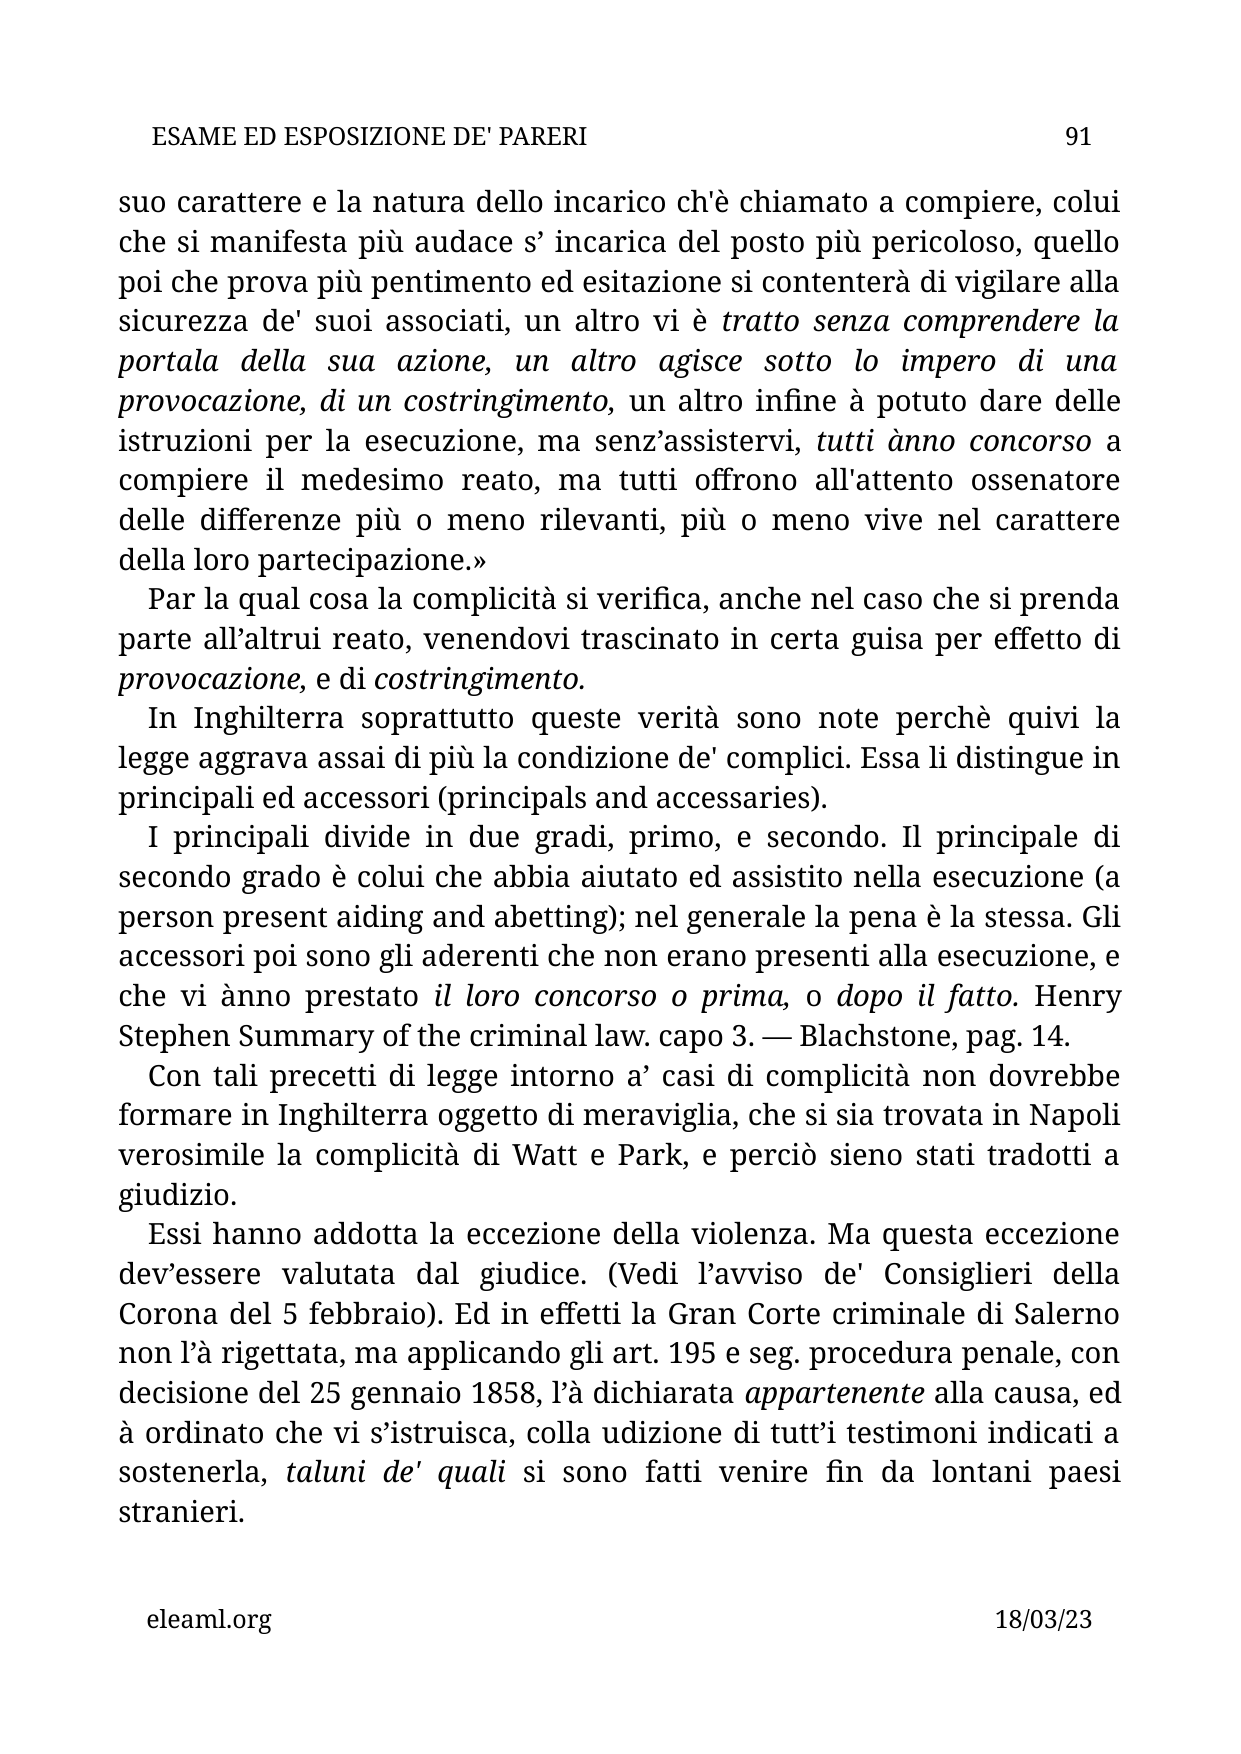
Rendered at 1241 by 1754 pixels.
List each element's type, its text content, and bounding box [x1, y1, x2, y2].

text Con tali precetti di legge intorno a’ casi di complicità non dovrebbe formare in Inghilterra oggetto di meraviglia, che si sia trovata in Napoli verosimile la complicità di Watt e Park, e perciò sieno stati tradotti a giudizio. [118, 1055, 1122, 1213]
text Par la qual cosa la complicità si verifica, anche nel caso che si prenda parte all’altrui reato, venendovi trascinato in certa guisa per effetto di provocazione, e di costringimento. [118, 578, 1122, 698]
text suo carattere e la natura dello incarico ch'è chiamato a compiere, colui che si manifesta più audace s’ incarica del posto più pericoloso, quello poi che prova più pentimento ed esitazione si contenterà di vigilare alla sicurezza de' suoi associati, un altro vi è tratto senza comprendere la portala della sua azione, un altro agisce sotto lo impero di una provocazione, di un costringimento, un altro infine à potuto dare delle istruzioni per la esecuzione, ma senz’assistervi, tutti ànno concorso a compiere il medesimo reato, ma tutti offrono all'attento ossenatore delle differenze più o meno rilevanti, più o meno vive nel carattere della loro partecipazione.» [118, 182, 1122, 578]
text In Inghilterra soprattutto queste verità sono note perchè quivi la legge aggrava assai di più la condizione de' complici. Essa li distingue in principali ed accessori (principals and accessaries). [118, 698, 1122, 817]
text Essi hanno addotta la eccezione della violenza. Ma questa eccezione dev’essere valutata dal giudice. (Vedi l’avviso de' Consiglieri della Corona del 5 febbraio). Ed in effetti la Gran Corte criminale di Salerno non l’à rigettata, ma applicando gli art. 195 e seg. procedura penale, con decisione del 25 gennaio 1858, l’à dichiarata appartenente alla causa, ed à ordinato che vi s’istruisca, colla udizione di tutt’i testimoni indicati a sostenerla, taluni de' quali si sono fatti venire fin da lontani paesi stranieri. [118, 1213, 1122, 1531]
text I principali divide in due gradi, primo, e secondo. Il principale di secondo grado è colui che abbia aiutato ed assistito nella esecuzione (a person present aiding and abetting); nel generale la pena è la stessa. Gli accessori poi sono gli aderenti che non erano presenti alla esecuzione, e che vi ànno prestato il loro concorso o prima, o dopo il fatto. Henry Stephen Summary of the criminal law. capo 3. — Blachstone, pag. 14. [118, 817, 1122, 1055]
